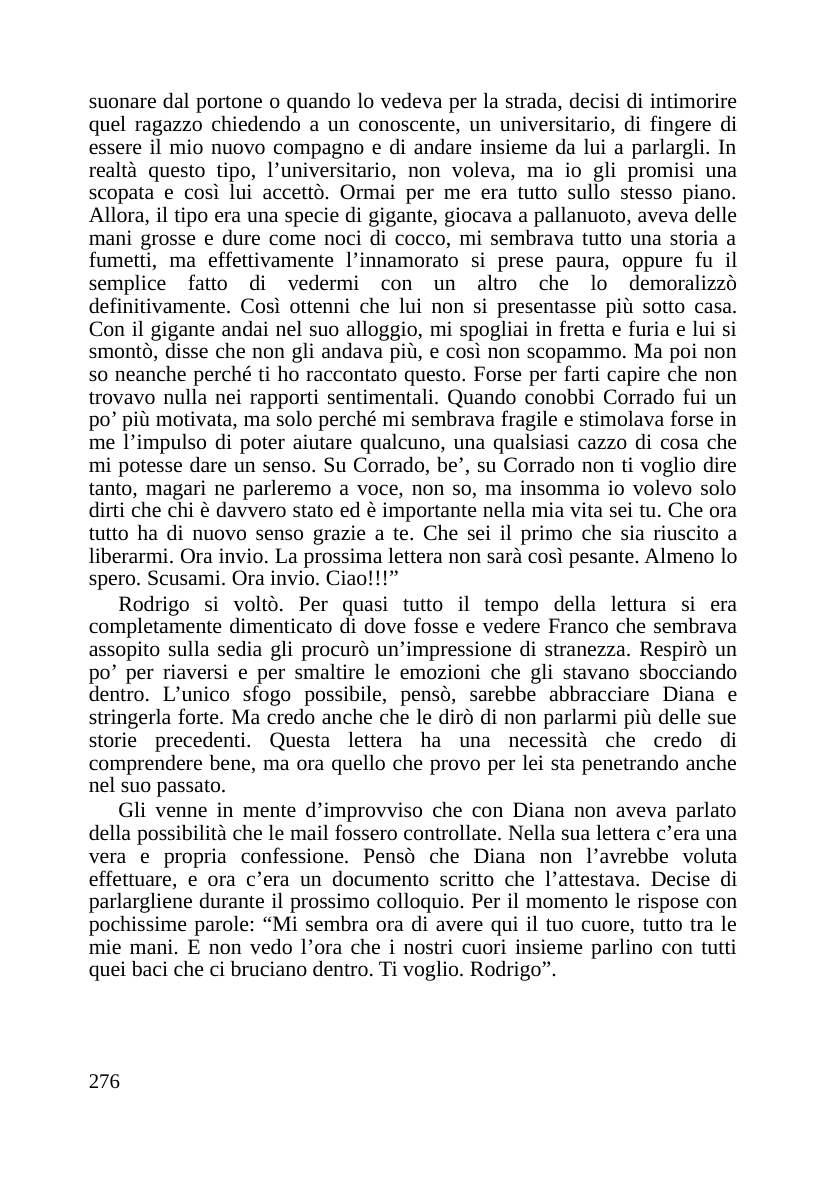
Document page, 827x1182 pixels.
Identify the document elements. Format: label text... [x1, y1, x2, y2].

text Gli venne in mente d’improvviso che con Diana non aveva parlato della possibilità che le mail fossero controllate. Nella sua lettera c’era una vera e propria confessione. Pensò che Diana non l’avrebbe voluta effettuare, e ora c’era un documento scritto che l’attestava. Decise di parlargliene durante il prossimo colloquio. Per il momento le rispose con pochissime parole: “Mi sembra ora di avere qui il tuo cuore, tutto tra le mie mani. E non vedo l’ora che i nostri cuori insieme parlino con tutti quei baci che ci bruciano dentro. Ti voglio. Rodrigo”. [88, 797, 738, 982]
text Rodrigo si voltò. Per quasi tutto il tempo della lettura si era completamente dimenticato di dove fosse e vedere Franco che sembrava assopito sulla sedia gli procurò un’impressione di stranezza. Respirò un po’ per riaversi e per smaltire le emozioni che gli stavano sbocciando dentro. L’unico sfogo possibile, pensò, sarebbe abbracciare Diana e stringerla forte. Ma credo anche che le dirò di non parlarmi più delle sue storie precedenti. Questa lettera ha una necessità che credo di comprendere bene, ma ora quello che provo per lei sta penetrando anche nel suo passato. [88, 591, 738, 797]
text suonare dal portone o quando lo vedeva per la strada, decisi di intimorire quel ragazzo chiedendo a un conoscente, un universitario, di fingere di essere il mio nuovo compagno e di andare insieme da lui a parlargli. In realtà questo tipo, l’universitario, non voleva, ma io gli promisi una scopata e così lui accettò. Ormai per me era tutto sullo stesso piano. Allora, il tipo era una specie di gigante, giocava a pallanuoto, aveva delle mani grosse e dure come noci di cocco, mi sembrava tutto una storia a fumetti, ma effettivamente l’innamorato si prese paura, oppure fu il semplice fatto di vedermi con un altro che lo demoralizzò definitivamente. Così ottenni che lui non si presentasse più sotto casa. Con il gigante andai nel suo alloggio, mi spogliai in fretta e furia e lui si smontò, disse che non gli andava più, e così non scopammo. Ma poi non so neanche perché ti ho raccontato questo. Forse per farti capire che non trovavo nulla nei rapporti sentimentali. Quando conobbi Corrado fui un po’ più motivata, ma solo perché mi sembrava fragile e stimolava forse in me l’impulso di poter aiutare qualcuno, una qualsiasi cazzo di cosa che mi potesse dare un senso. Su Corrado, be’, su Corrado non ti voglio dire tanto, magari ne parleremo a voce, non so, ma insomma io volevo solo dirti che chi è davvero stato ed è importante nella mia vita sei tu. Che ora tutto ha di nuovo senso grazie a te. Che sei il primo che sia riuscito a liberarmi. Ora invio. La prossima lettera non sarà così pesante. Almeno lo spero. Scusami. Ora invio. Ciao!!!” [88, 88, 738, 591]
